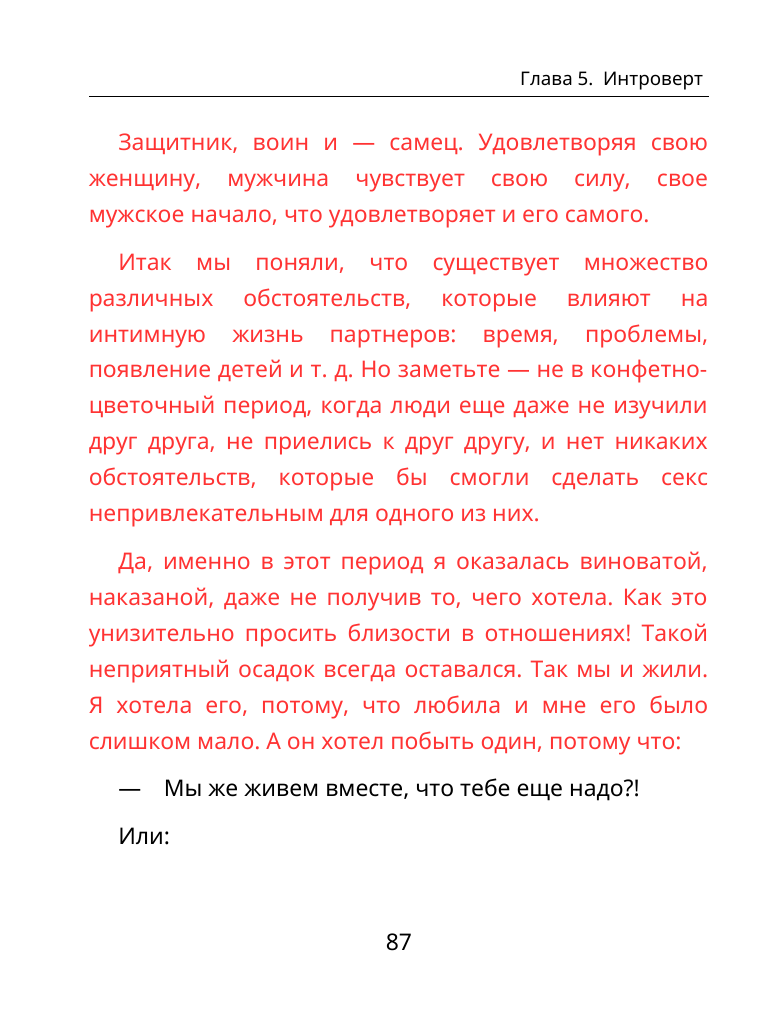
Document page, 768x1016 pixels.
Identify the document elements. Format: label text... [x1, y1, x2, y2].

text Да, именно в этот период я оказалась виноватой, наказаной, даже не получив то, чего хотела. Как это унизительно просить близости в отношениях! Такой неприятный осадок всегда оставался. Так мы и жили. Я хотела его, потому, что любила и мне его было слишком мало. А он хотел побыть один, потому что: [88, 545, 709, 756]
list Мы же живем вместе, что тебе еще надо?! [88, 772, 709, 803]
text Защитник, воин и — самец. Удовлетворяя свою женщину, мужчина чувствует свою силу, свое мужское начало, что удовлетворяет и его самого. [88, 126, 709, 229]
text Итак мы поняли, что существует множество различных обстоятельств, которые влияют на интимную жизнь партнеров: время, проблемы, появление детей и т. д. Но заметьте — не в конфетно-цветочный период, когда люди еще даже не изучили друг друга, не приелись к друг другу, и нет никаких обстоятельств, которые бы смогли сделать секс непривлекательным для одного из них. [88, 246, 709, 528]
text Или: [88, 820, 709, 851]
